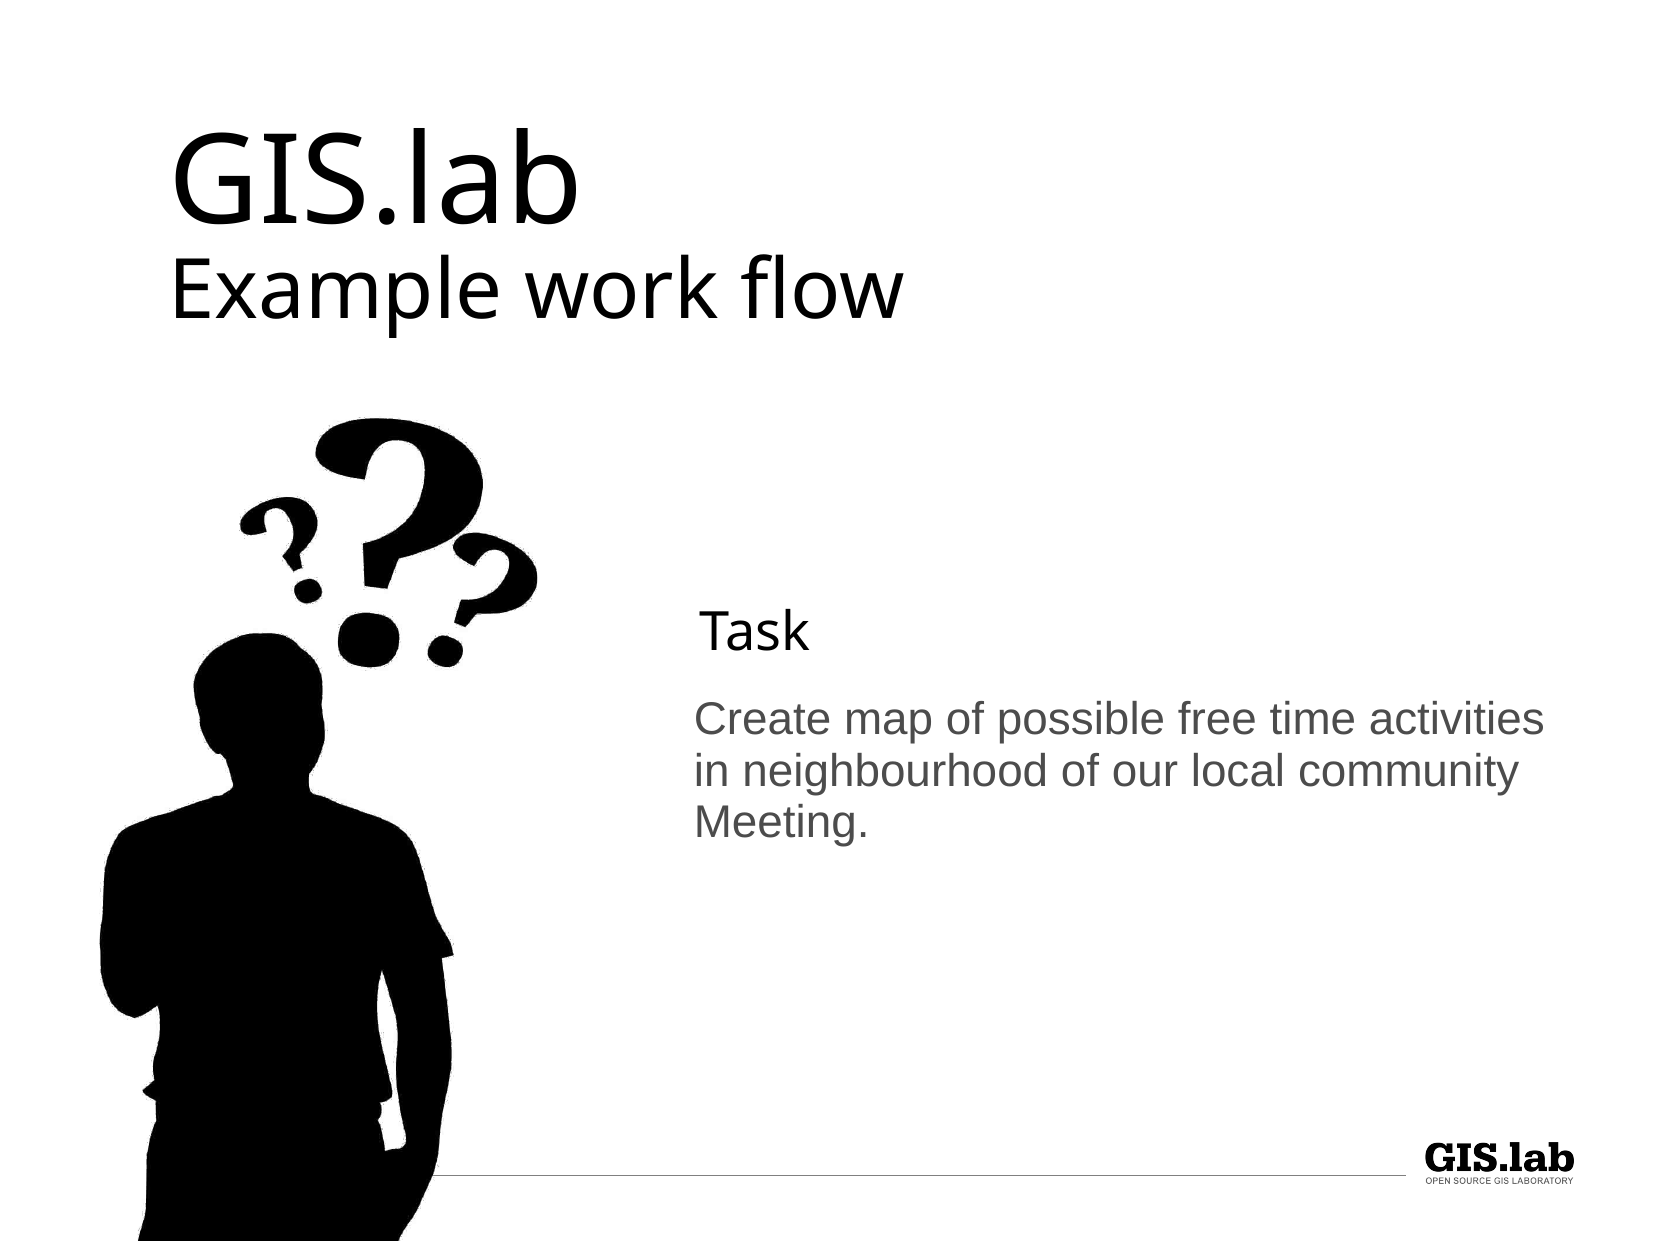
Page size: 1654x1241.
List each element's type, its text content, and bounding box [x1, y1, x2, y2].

picture [70, 413, 556, 1241]
text_box Task [685, 584, 857, 677]
picture [1423, 1139, 1576, 1188]
text_box Create map of possible free time activities in neighbourhood of our local community Meeting. [679, 685, 1583, 863]
text_box GIS.lab [153, 82, 679, 274]
text_box Example work flow [153, 222, 1053, 355]
